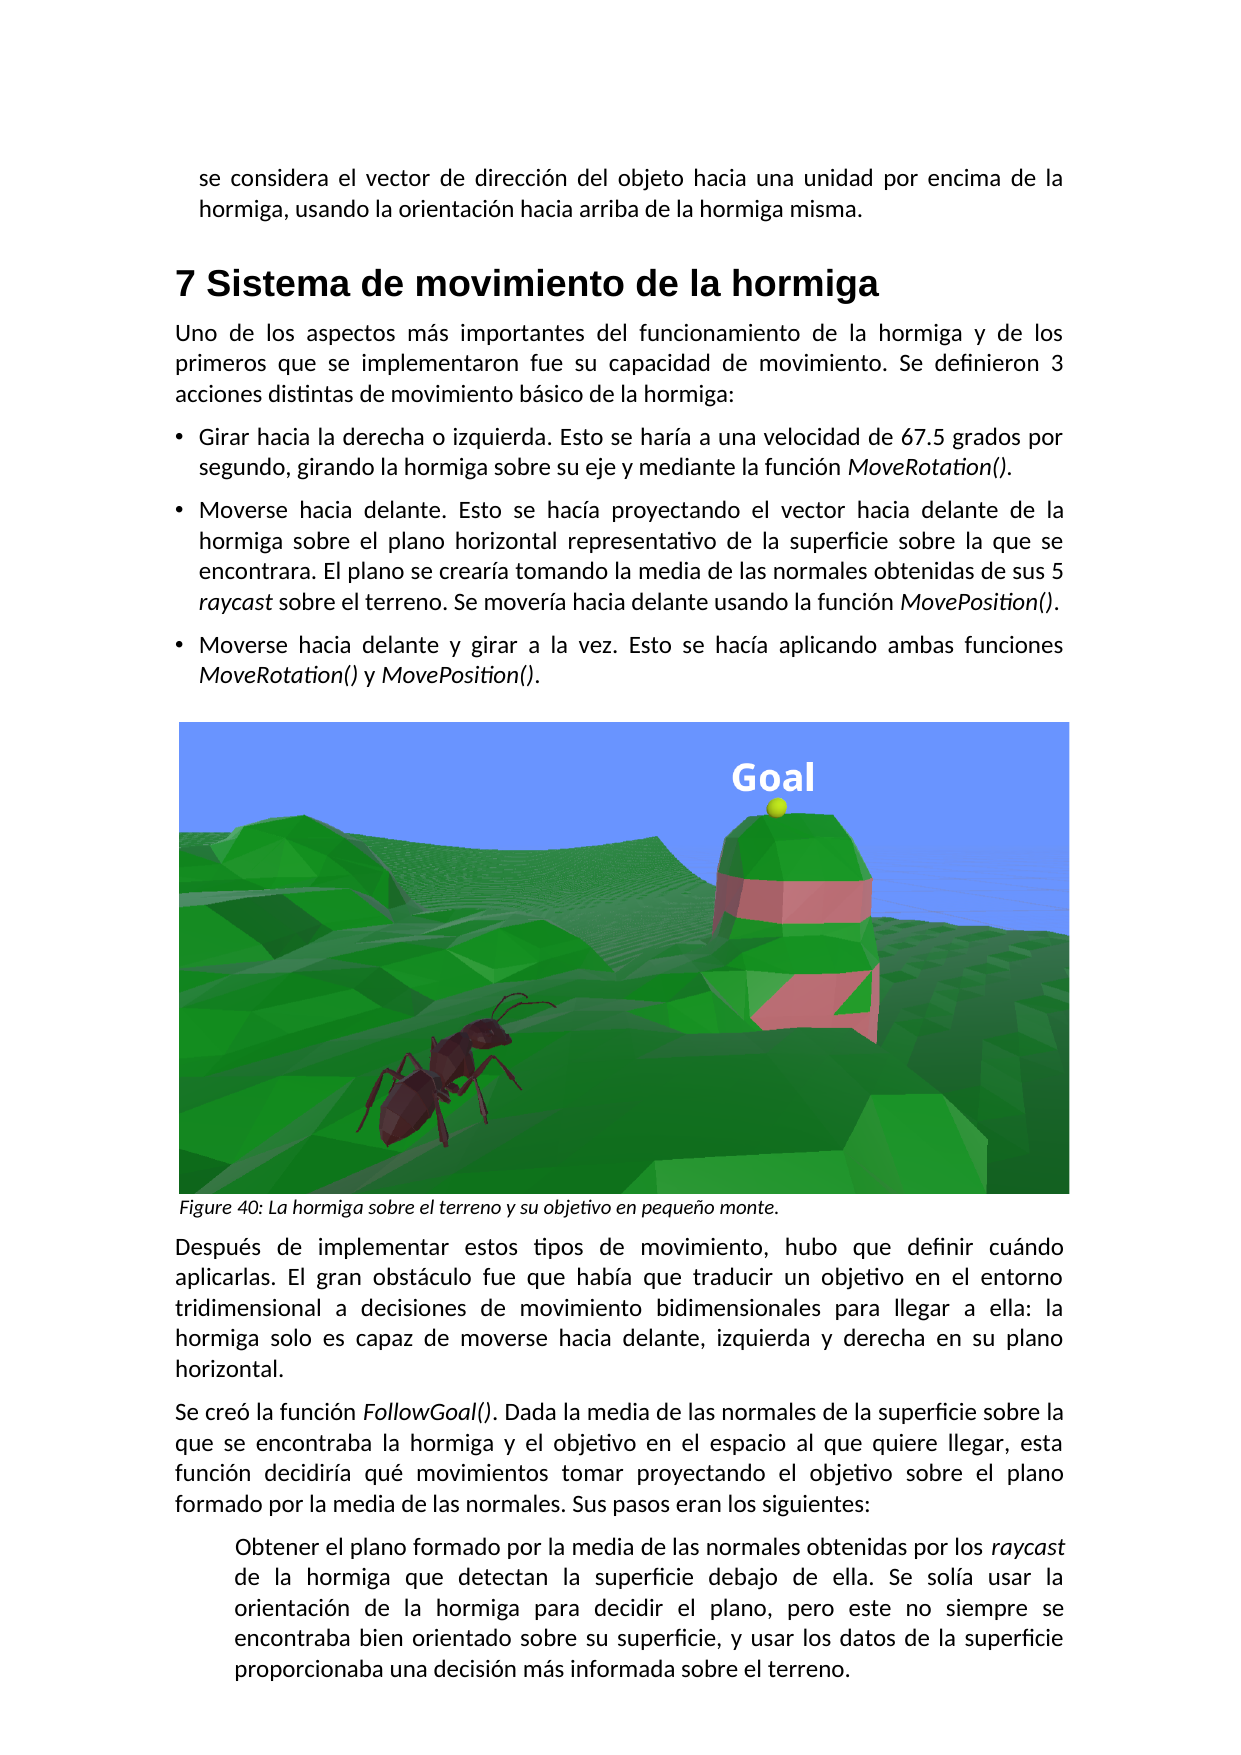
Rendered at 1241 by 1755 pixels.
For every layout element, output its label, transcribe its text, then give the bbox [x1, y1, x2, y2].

text Después de implementar estos tipos de movimiento, hubo que definir cuándo aplicarlas. El gran obstáculo fue que había que traducir un objetivo en el entorno tridimensional a decisiones de movimiento bidimensionales para llegar a ella: la hormiga solo es capaz de moverse hacia delante, izquierda y derecha en su plano horizontal. [175, 702, 1065, 1384]
list Figure 40: La hormiga sobre el terreno y su objetivo en pequeño monte. [179, 1194, 1069, 1219]
list Obtener el plano formado por la media de las normales obtenidas por los raycast de la hormiga que detectan la superficie debajo de ella. Se solía usar la orientación de la hormiga para decidir el plano, pero este no siempre se encontraba bien orientado sobre su superficie, y usar los datos de la superficie proporcionaba una decisión más informada sobre el terreno. [204, 1531, 1065, 1683]
picture [179, 722, 1070, 1194]
list [179, 710, 1069, 722]
text Se creó la función FollowGoal(). Dada la media de las normales de la superficie sobre la que se encontraba la hormiga y el objetivo en el espacio al que quiere llegar, esta función decidiría qué movimientos tomar proyectando el objetivo sobre el plano formado por la media de las normales. Sus pasos eran los siguientes: [175, 1396, 1065, 1518]
text Uno de los aspectos más importantes del funcionamiento de la hormiga y de los primeros que se implementaron fue su capacidad de movimiento. Se definieron 3 acciones distintas de movimiento básico de la hormiga: [175, 317, 1065, 408]
list se considera el vector de dirección del objeto hacia una unidad por encima de la hormiga, usando la orientación hacia arriba de la hormiga misma. [175, 162, 1065, 223]
subtitle Sistema de movimiento de la hormiga [175, 261, 1065, 304]
list Moverse hacia delante y girar a la vez. Esto se hacía aplicando ambas funciones MoveRotation() y MovePosition(). [175, 629, 1065, 690]
list Girar hacia la derecha o izquierda. Esto se haría a una velocidad de 67.5 grados por segundo, girando la hormiga sobre su eje y mediante la función MoveRotation(). [175, 421, 1065, 482]
list Moverse hacia delante. Esto se hacía proyectando el vector hacia delante de la hormiga sobre el plano horizontal representativo de la superficie sobre la que se encontrara. El plano se crearía tomando la media de las normales obtenidas de sus 5 raycast sobre el terreno. Se movería hacia delante usando la función MovePosition(). [175, 494, 1065, 616]
